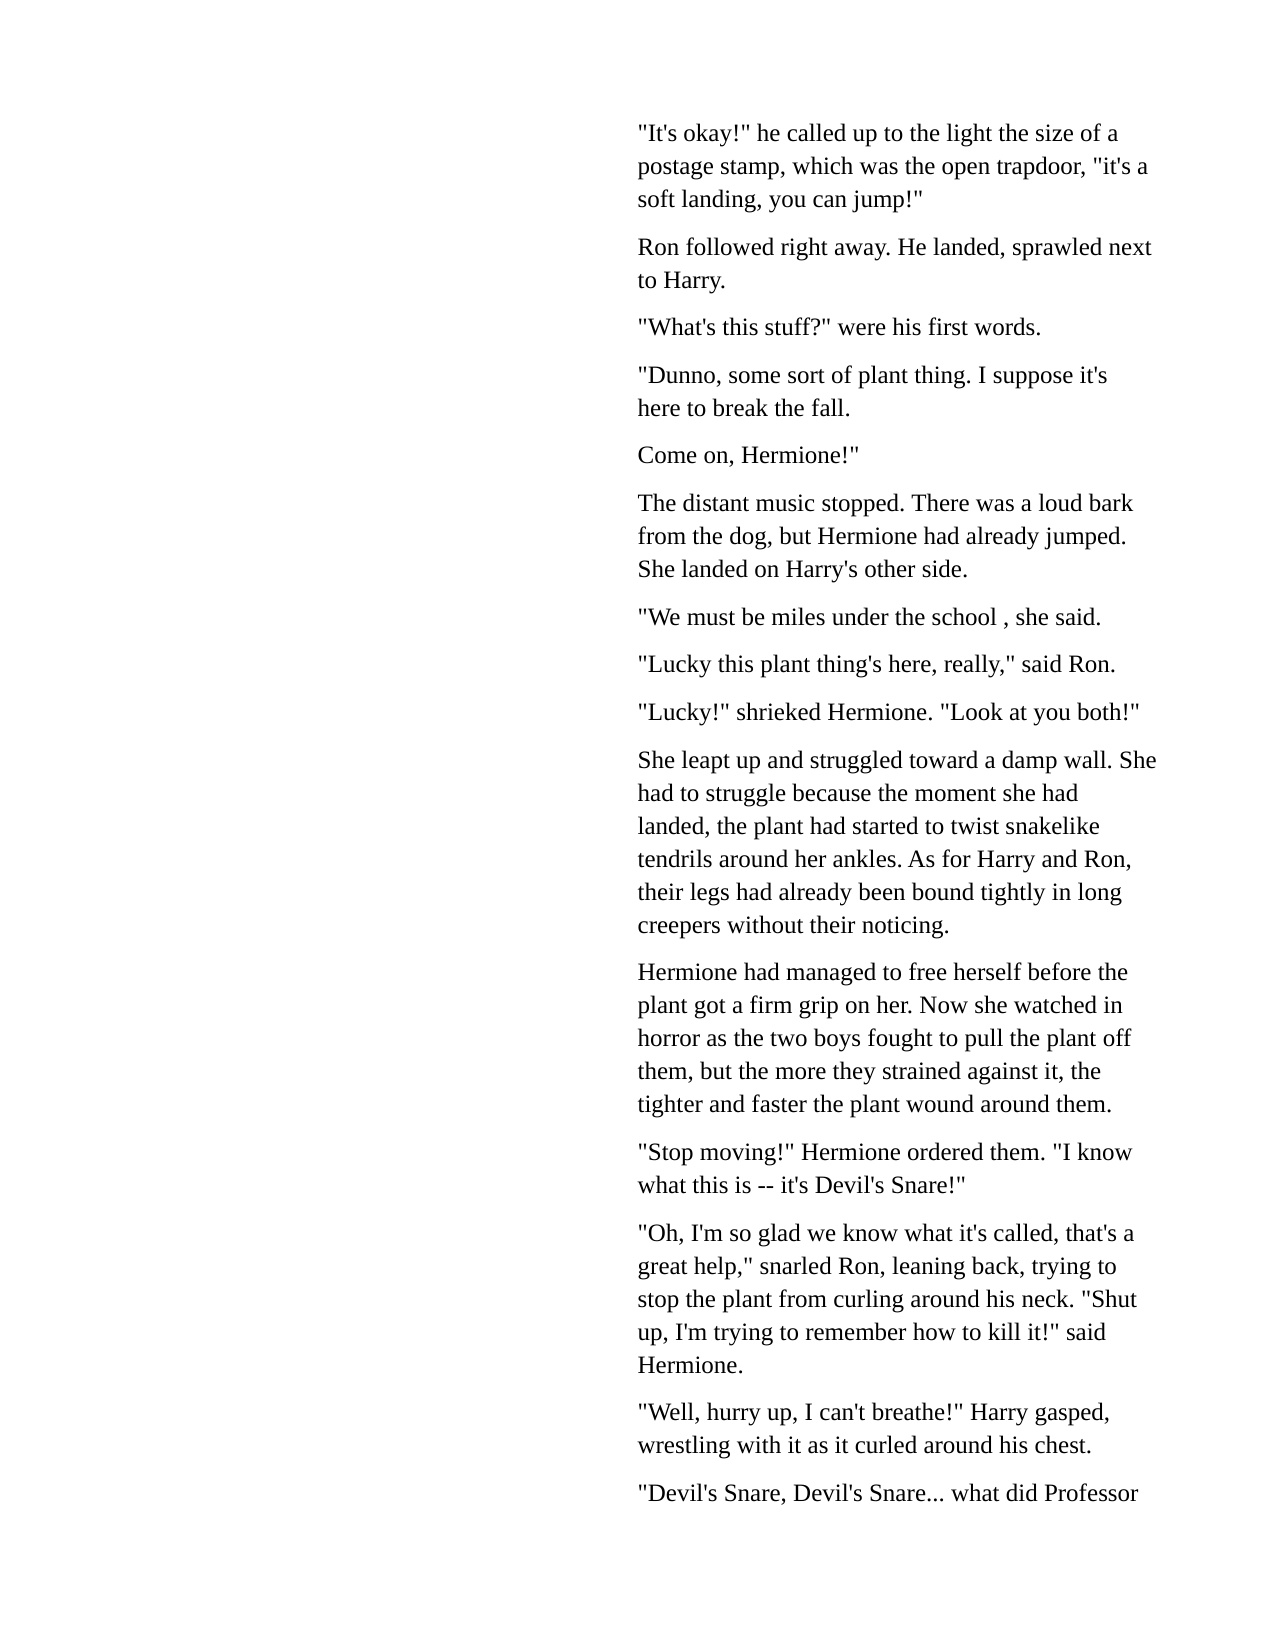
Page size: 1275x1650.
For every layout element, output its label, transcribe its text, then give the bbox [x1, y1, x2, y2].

table_cell [118, 1218, 637, 1397]
table_cell The distant music stopped. There was a loud bark from the dog, but Hermione had already jumped. She landed on Harry's other side. [638, 488, 1157, 602]
table_cell [118, 602, 637, 649]
table_cell "Stop moving!" Hermione ordered them. "I know what this is -- it's Devil's Snare!" [638, 1137, 1157, 1218]
table_cell [118, 1478, 637, 1526]
table_cell [118, 1398, 637, 1478]
table_cell "What's this stuff?" were his first words. [638, 313, 1157, 360]
table_cell [118, 1137, 637, 1218]
table_cell "Lucky!" shrieked Hermione. "Look at you both!" [638, 697, 1157, 745]
table_cell "Well, hurry up, I can't breathe!" Harry gasped, wrestling with it as it curled around his chest. [638, 1398, 1157, 1478]
table_cell "Oh, I'm so glad we know what it's called, that's a great help," snarled Ron, leaning back, trying to stop the plant from curling around his neck. "Shut up, I'm trying to remember how to kill it!" said Hermione. [638, 1218, 1157, 1397]
table_cell [118, 313, 637, 360]
table_cell [118, 441, 637, 488]
table_cell [118, 745, 637, 957]
table_cell "Dunno, some sort of plant thing. I suppose it's here to break the fall. [638, 360, 1157, 441]
table_cell [118, 958, 637, 1137]
table_cell [118, 232, 637, 312]
table_cell "It's okay!" he called up to the light the size of a postage stamp, which was the open trapdoor, "it's a soft landing, you can jump!" [638, 118, 1157, 232]
table_cell [118, 118, 637, 232]
table_cell [118, 650, 637, 697]
table_cell "Lucky this plant thing's here, really," said Ron. [638, 650, 1157, 697]
table_cell [118, 360, 637, 441]
table_cell [118, 697, 637, 745]
table_cell Hermione had managed to free herself before the plant got a firm grip on her. Now she watched in horror as the two boys fought to pull the plant off them, but the more they strained against it, the tighter and faster the plant wound around them. [638, 958, 1157, 1137]
table_cell "Devil's Snare, Devil's Snare... what did Professor [638, 1478, 1157, 1526]
table_cell [118, 488, 637, 602]
table_cell Come on, Hermione!" [638, 441, 1157, 488]
table_cell She leapt up and struggled toward a damp wall. She had to struggle because the moment she had landed, the plant had started to twist snakelike tendrils around her ankles. As for Harry and Ron, their legs had already been bound tightly in long creepers without their noticing. [638, 745, 1157, 957]
table_cell Ron followed right away. He landed, sprawled next to Harry. [638, 232, 1157, 312]
table_cell "We must be miles under the school , she said. [638, 602, 1157, 649]
